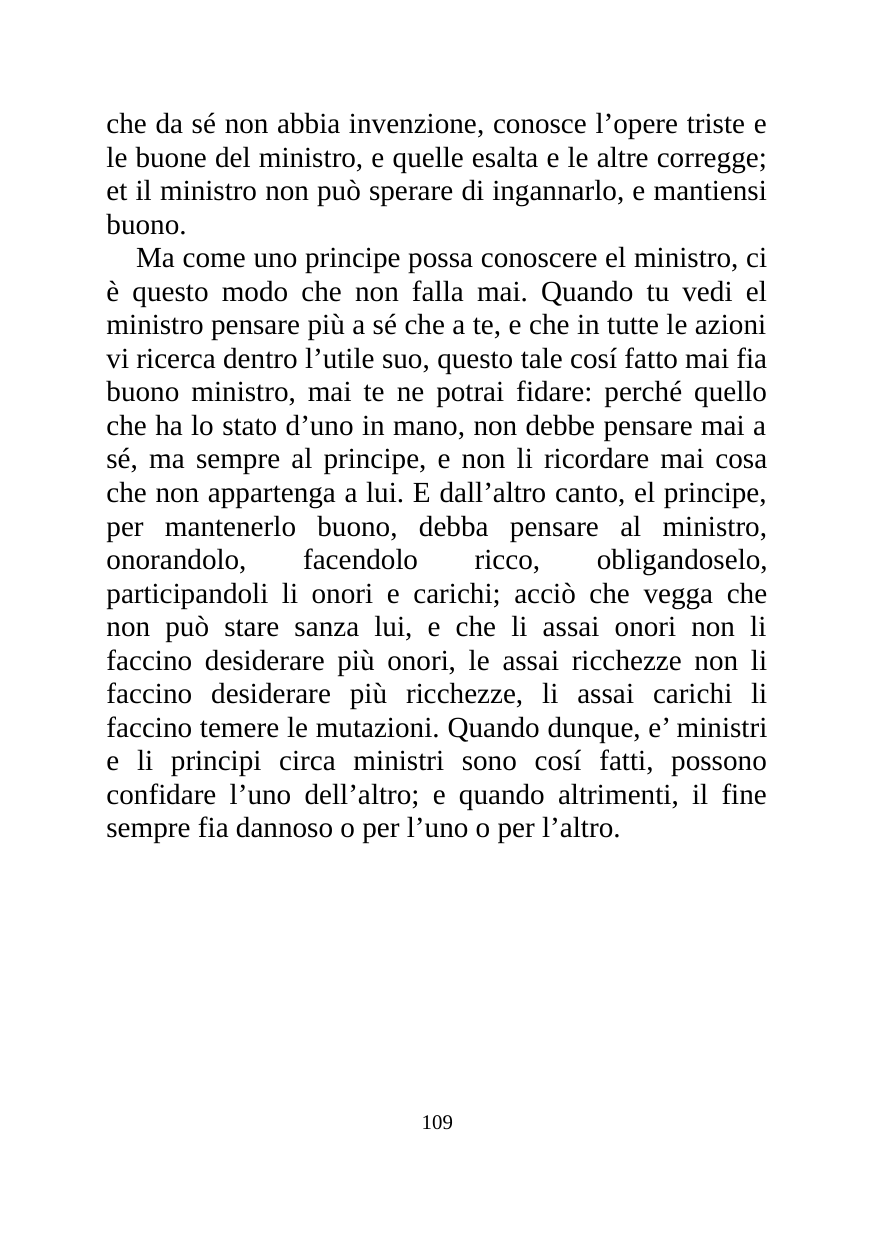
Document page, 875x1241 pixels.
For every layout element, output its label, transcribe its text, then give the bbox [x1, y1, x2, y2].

text Ma come uno principe possa conoscere el ministro, ci è questo modo che non falla mai. Quando tu vedi el ministro pensare più a sé che a te, e che in tutte le azioni vi ricerca dentro l’utile suo, questo tale cosí fatto mai fia buono ministro, mai te ne potrai fidare: perché quello che ha lo stato d’uno in mano, non debbe pensare mai a sé, ma sempre al principe, e non li ricordare mai cosa che non appartenga a lui. E dall’altro canto, el principe, per mantenerlo buono, debba pensare al ministro, onorandolo, facendolo ricco, obligandoselo, participandoli li onori e carichi; acciò che vegga che non può stare sanza lui, e che li assai onori non li faccino desiderare più onori, le assai ricchezze non li faccino desiderare più ricchezze, li assai carichi li faccino temere le mutazioni. Quando dunque, e’ ministri e li principi circa ministri sono cosí fatti, possono confidare l’uno dell’altro; e quando altrimenti, il fine sempre fia dannoso o per l’uno o per l’altro. [106, 240, 768, 844]
text che da sé non abbia invenzione, conosce l’opere triste e le buone del ministro, e quelle esalta e le altre corregge; et il ministro non può sperare di ingannarlo, e mantiensi buono. [106, 106, 768, 240]
